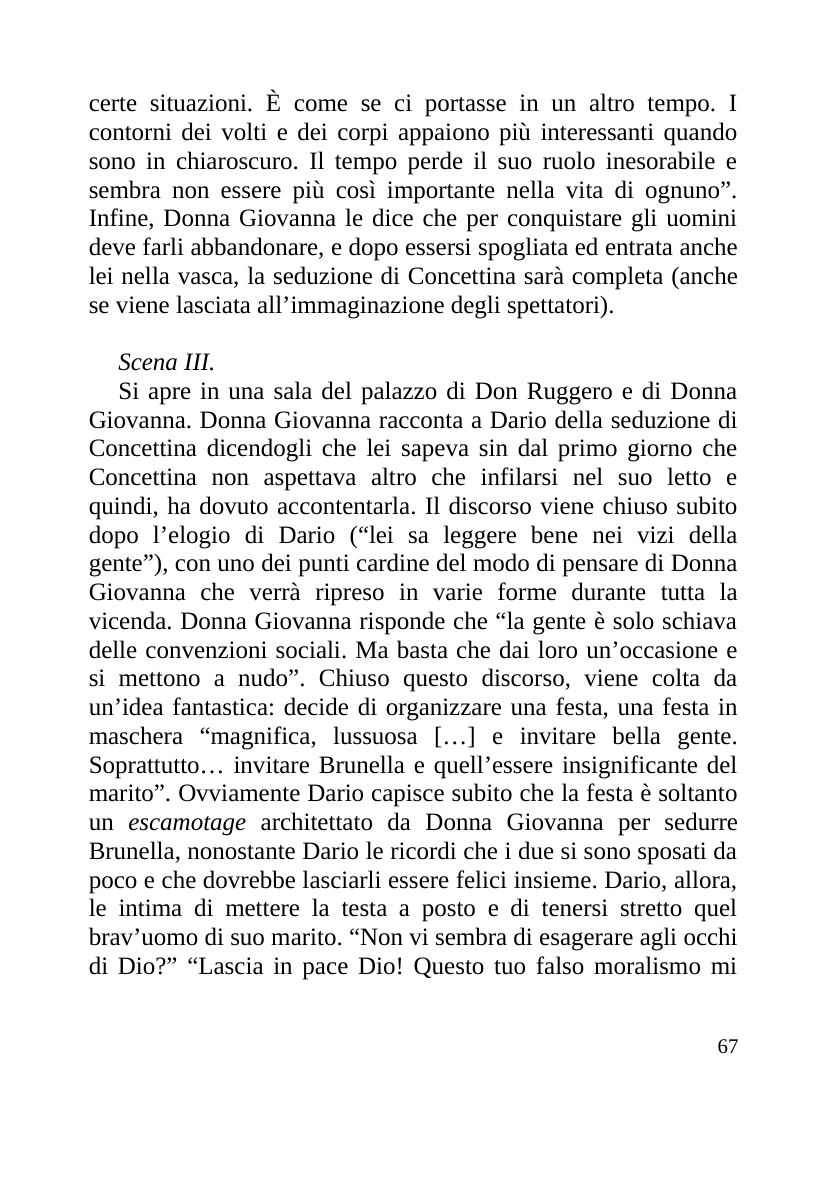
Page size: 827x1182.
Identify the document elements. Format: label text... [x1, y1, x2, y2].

text Si apre in una sala del palazzo di Don Ruggero e di Donna Giovanna. Donna Giovanna racconta a Dario della seduzione di Concettina dicendogli che lei sapeva sin dal primo giorno che Concettina non aspettava altro che infilarsi nel suo letto e quindi, ha dovuto accontentarla. Il discorso viene chiuso subito dopo l’elogio di Dario (“lei sa leggere bene nei vizi della gente”), con uno dei punti cardine del modo di pensare di Donna Giovanna che verrà ripreso in varie forme durante tutta la vicenda. Donna Giovanna risponde che “la gente è solo schiava delle convenzioni sociali. Ma basta che dai loro un’occasione e si mettono a nudo”. Chiuso questo discorso, viene colta da un’idea fantastica: decide di organizzare una festa, una festa in maschera “magnifica, lussuosa […] e invitare bella gente. Soprattutto… invitare Brunella e quell’essere insignificante del marito”. Ovviamente Dario capisce subito che la festa è soltanto un escamotage architettato da Donna Giovanna per sedurre Brunella, nonostante Dario le ricordi che i due si sono sposati da poco e che dovrebbe lasciarli essere felici insieme. Dario, allora, le intima di mettere la testa a posto e di tenersi stretto quel brav’uomo di suo marito. “Non vi sembra di esagerare agli occhi di Dio?” “Lascia in pace Dio! Questo tuo falso moralismo mi [88, 376, 738, 980]
text certe situazioni. È come se ci portasse in un altro tempo. I contorni dei volti e dei corpi appaiono più interessanti quando sono in chiaroscuro. Il tempo perde il suo ruolo inesorabile e sembra non essere più così importante nella vita di ognuno”. Infine, Donna Giovanna le dice che per conquistare gli uomini deve farli abbandonare, e dopo essersi spogliata ed entrata anche lei nella vasca, la seduzione di Concettina sarà completa (anche se viene lasciata all’immaginazione degli spettatori). [88, 88, 738, 318]
text Scena III. [88, 347, 738, 376]
